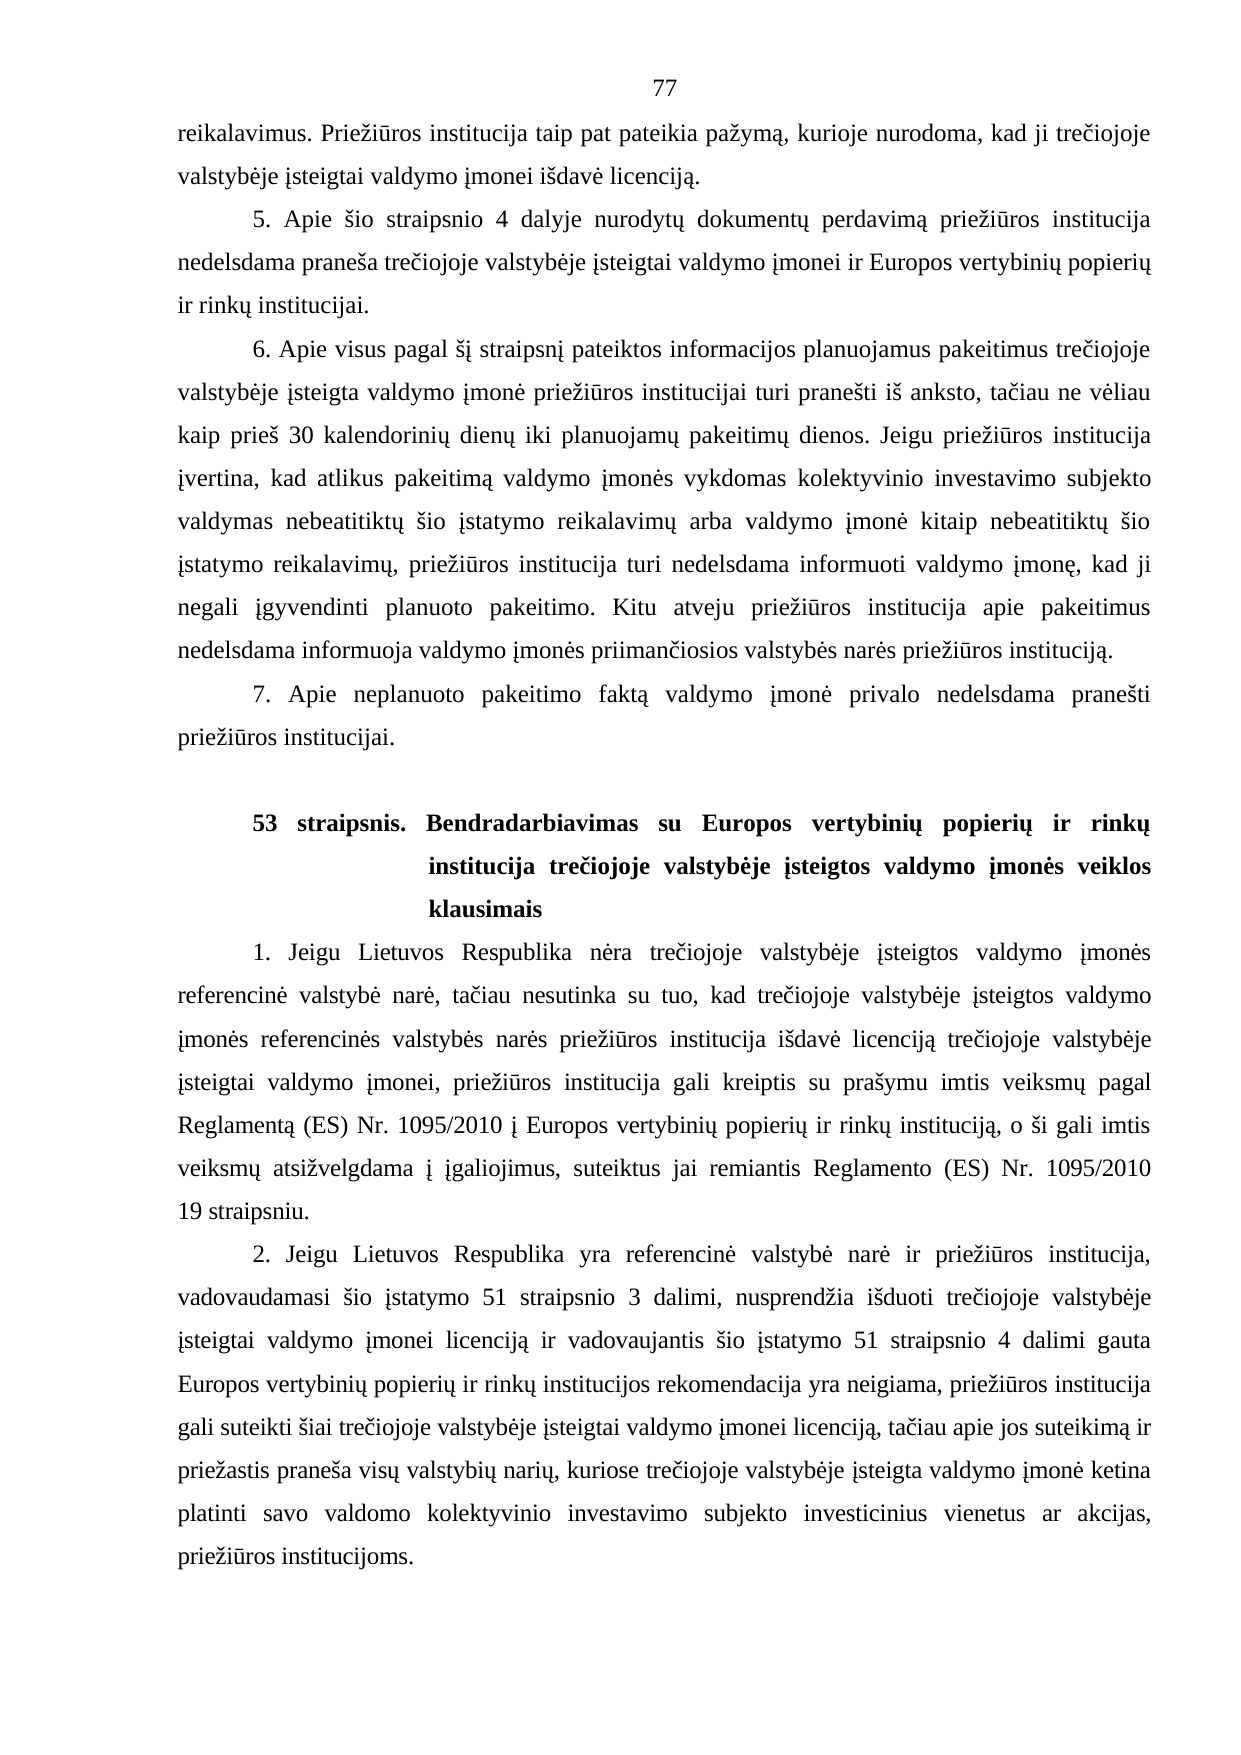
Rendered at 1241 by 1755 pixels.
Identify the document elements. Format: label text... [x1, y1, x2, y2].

text 6. Apie visus pagal šį straipsnį pateiktos informacijos planuojamus pakeitimus trečiojoje valstybėje įsteigta valdymo įmonė priežiūros institucijai turi pranešti iš anksto, tačiau ne vėliau kaip prieš 30 kalendorinių dienų iki planuojamų pakeitimų dienos. Jeigu priežiūros institucija įvertina, kad atlikus pakeitimą valdymo įmonės vykdomas kolektyvinio investavimo subjekto valdymas nebeatitiktų šio įstatymo reikalavimų arba valdymo įmonė kitaip nebeatitiktų šio įstatymo reikalavimų, priežiūros institucija turi nedelsdama informuoti valdymo įmonę, kad ji negali įgyvendinti planuoto pakeitimo. Kitu atveju priežiūros institucija apie pakeitimus nedelsdama informuoja valdymo įmonės priimančiosios valstybės narės priežiūros instituciją. [177, 334, 1152, 664]
text 2. Jeigu Lietuvos Respublika yra referencinė valstybė narė ir priežiūros institucija, vadovaudamasi šio įstatymo 51 straipsnio 3 dalimi, nusprendžia išduoti trečiojoje valstybėje įsteigtai valdymo įmonei licenciją ir vadovaujantis šio įstatymo 51 straipsnio 4 dalimi gauta Europos vertybinių popierių ir rinkų institucijos rekomendacija yra neigiama, priežiūros institucija gali suteikti šiai trečiojoje valstybėje įsteigtai valdymo įmonei licenciją, tačiau apie jos suteikimą ir priežastis praneša visų valstybių narių, kuriose trečiojoje valstybėje įsteigta valdymo įmonė ketina platinti savo valdomo kolektyvinio investavimo subjekto investicinius vienetus ar akcijas, priežiūros institucijoms. [177, 1239, 1152, 1570]
text 7. Apie neplanuoto pakeitimo faktą valdymo įmonė privalo nedelsdama pranešti priežiūros institucijai. [177, 679, 1152, 751]
text 5. Apie šio straipsnio 4 dalyje nurodytų dokumentų perdavimą priežiūros institucija nedelsdama praneša trečiojoje valstybėje įsteigtai valdymo įmonei ir Europos vertybinių popierių ir rinkų institucijai. [177, 204, 1152, 319]
text 53 straipsnis. Bendradarbiavimas su Europos vertybinių popierių ir rinkų institucija trečiojoje valstybėje įsteigtos valdymo įmonės veiklos klausimais [252, 808, 1152, 923]
text reikalavimus. Priežiūros institucija taip pat pateikia pažymą, kurioje nurodoma, kad ji trečiojoje valstybėje įsteigtai valdymo įmonei išdavė licenciją. [177, 118, 1152, 190]
text 1. Jeigu Lietuvos Respublika nėra trečiojoje valstybėje įsteigtos valdymo įmonės referencinė valstybė narė, tačiau nesutinka su tuo, kad trečiojoje valstybėje įsteigtos valdymo įmonės referencinės valstybės narės priežiūros institucija išdavė licenciją trečiojoje valstybėje įsteigtai valdymo įmonei, priežiūros institucija gali kreiptis su prašymu imtis veiksmų pagal Reglamentą (ES) Nr. 1095/2010 į Europos vertybinių popierių ir rinkų instituciją, o ši gali imtis veiksmų atsižvelgdama į įgaliojimus, suteiktus jai remiantis Reglamento (ES) Nr. 1095/2010 19 straipsniu. [177, 937, 1152, 1225]
